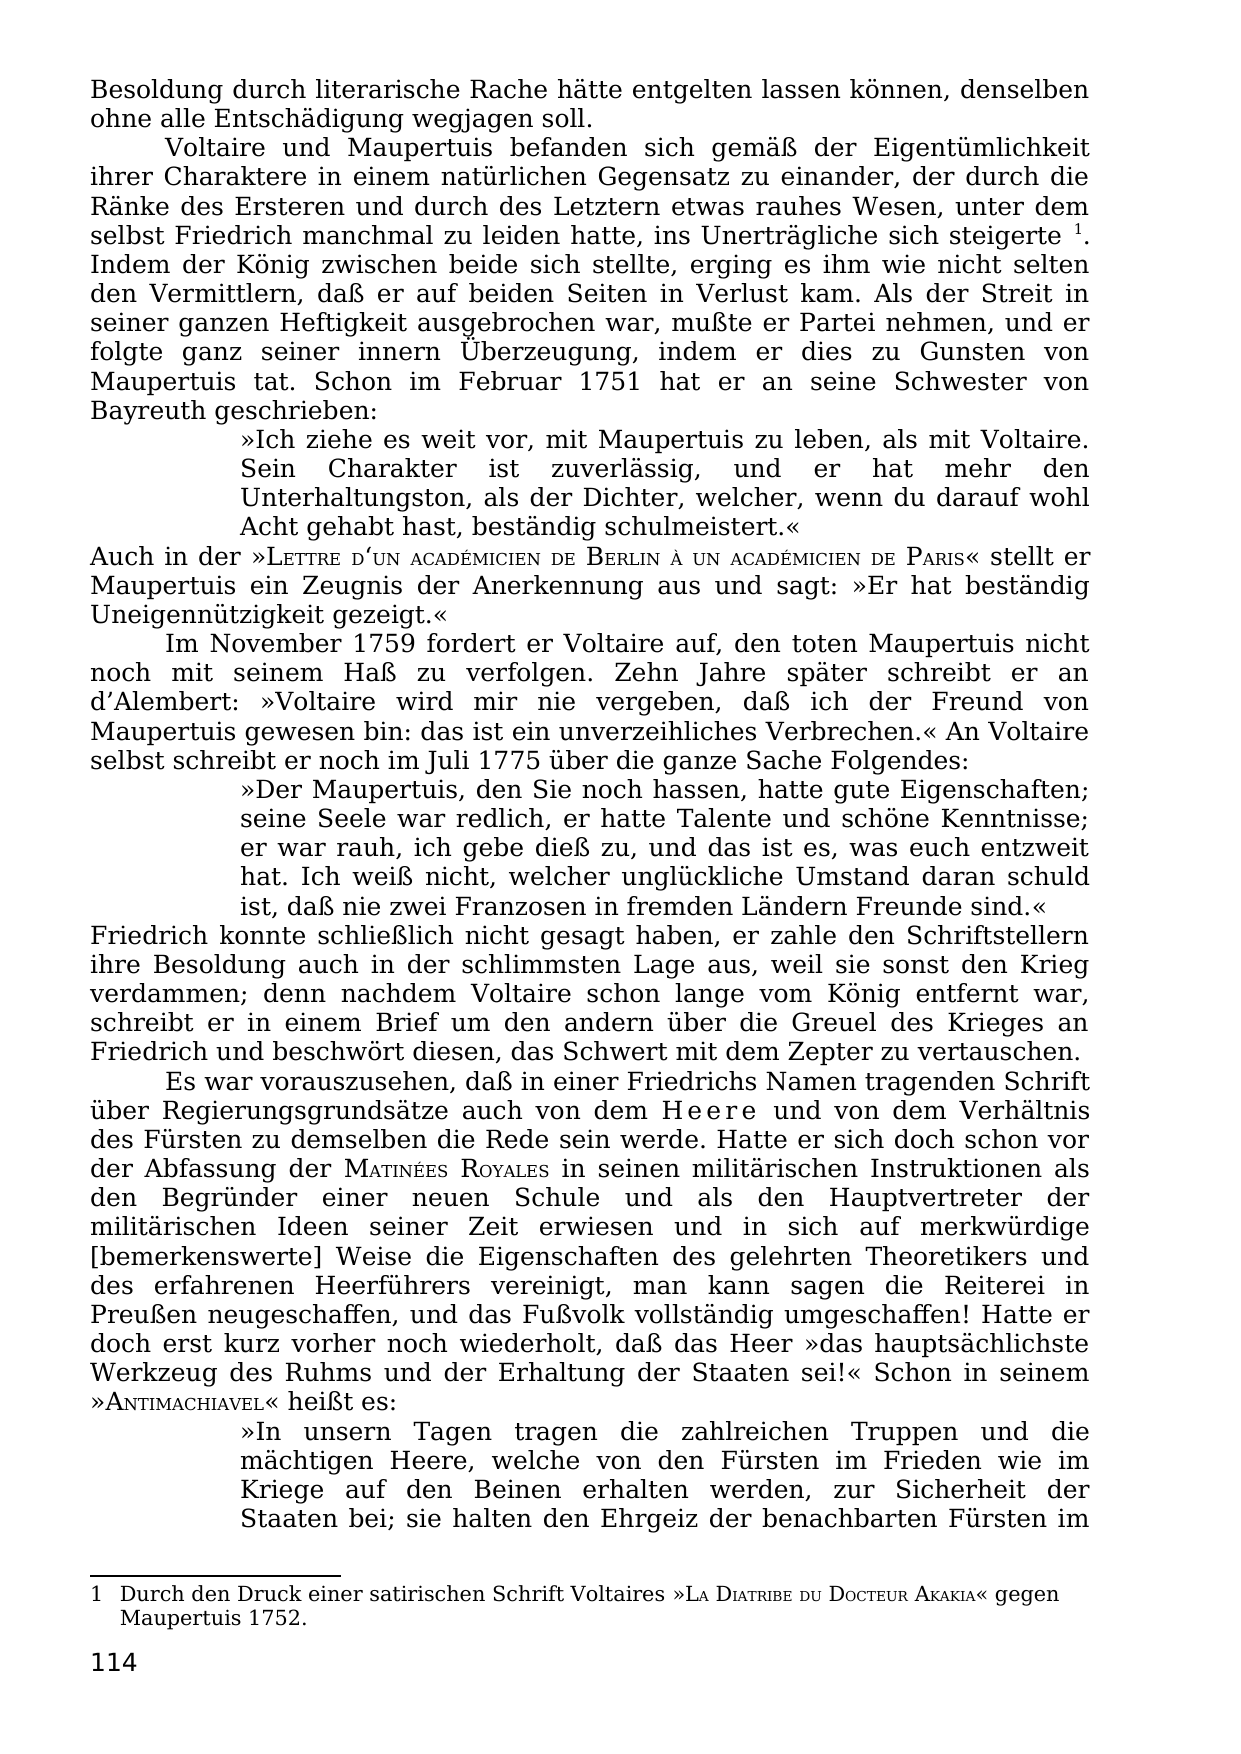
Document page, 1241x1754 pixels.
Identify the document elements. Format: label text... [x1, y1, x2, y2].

text Voltaire und Maupertuis befanden sich gemäß der Eigentümlichkeit ihrer Charaktere in einem natürlichen Gegensatz zu einander, der durch die Ränke des Ersteren und durch des Letztern etwas rauhes Wesen, unter dem selbst Friedrich manchmal zu leiden hatte, ins Unerträgliche sich steigerte . Indem der König zwischen beide sich stellte, erging es ihm wie nicht selten den Vermittlern, daß er auf beiden Seiten in Verlust kam. Als der Streit in seiner ganzen Heftigkeit ausgebrochen war, mußte er Partei nehmen, und er folgte ganz seiner innern Überzeugung, indem er dies zu Gunsten von Maupertuis tat. Schon im Februar 1751 hat er an seine Schwester von Bayreuth geschrieben: [90, 133, 1091, 425]
text Es war vorauszusehen, daß in einer Friedrichs Namen tragenden Schrift über Regierungsgrundsätze auch von dem Heere und von dem Verhältnis des Fürsten zu demselben die Rede sein werde. Hatte er sich doch schon vor der Abfassung der Matinées Royales in seinen militärischen Instruktionen als den Begründer einer neuen Schule und als den Hauptvertreter der militärischen Ideen seiner Zeit erwiesen und in sich auf merkwürdige [bemerkenswerte] Weise die Eigenschaften des gelehrten Theoretikers und des erfahrenen Heerführers vereinigt, man kann sagen die Reiterei in Preußen neugeschaffen, und das Fußvolk vollständig umgeschaffen! Hatte er doch erst kurz vorher noch wiederholt, daß das Heer »das hauptsächlichste Werkzeug des Ruhms und der Erhaltung der Staaten sei!« Schon in seinem »Antimachiavel« heißt es: [90, 1067, 1091, 1417]
text »Ich ziehe es weit vor, mit Maupertuis zu leben, als mit Voltaire. Sein Charakter ist zuverlässig, und er hat mehr den Unterhaltungston, als der Dichter, welcher, wenn du darauf wohl Acht gehabt hast, beständig schulmeistert.« [240, 425, 1091, 542]
text »Der Maupertuis, den Sie noch hassen, hatte gute Eigenschaften; seine Seele war redlich, er hatte Talente und schöne Kenntnisse; er war rauh, ich gebe dieß zu, und das ist es, was euch entzweit hat. Ich weiß nicht, welcher unglückliche Umstand daran schuld ist, daß nie zwei Franzosen in fremden Ländern Freunde sind.« [240, 775, 1091, 921]
text Im November 1759 fordert er Voltaire auf, den toten Maupertuis nicht noch mit seinem Haß zu verfolgen. Zehn Jahre später schreibt er an d’Alembert: »Voltaire wird mir nie vergeben, daß ich der Freund von Maupertuis gewesen bin: das ist ein unverzeihliches Verbrechen.« An Voltaire selbst schreibt er noch im Juli 1775 über die ganze Sache Folgendes: [90, 629, 1091, 775]
text Durch den Druck einer satirischen Schrift Voltaires »La Diatribe du Docteur Akakia« gegen Maupertuis 1752. [90, 1582, 1091, 1631]
text »In unsern Tagen tragen die zahlreichen Truppen und die mächtigen Heere, welche von den Fürsten im Frieden wie im Kriege auf den Beinen erhalten werden, zur Sicherheit der Staaten bei; sie halten den Ehrgeiz der benachbarten Fürsten im [240, 1417, 1091, 1533]
text Besoldung durch literarische Rache hätte entgelten lassen können, denselben ohne alle Entschädigung wegjagen soll. [90, 75, 1091, 133]
text Friedrich konnte schließlich nicht gesagt haben, er zahle den Schriftstellern ihre Besoldung auch in der schlimmsten Lage aus, weil sie sonst den Krieg verdammen; denn nachdem Voltaire schon lange vom König entfernt war, schreibt er in einem Brief um den andern über die Greuel des Krieges an Friedrich und beschwört diesen, das Schwert mit dem Zepter zu vertauschen. [90, 921, 1091, 1067]
text Auch in der »Lettre d‘un académicien de Berlin à un académicien de Paris« stellt er Maupertuis ein Zeugnis der Anerkennung aus und sagt: »Er hat beständig Uneigennützigkeit gezeigt.« [90, 542, 1091, 629]
